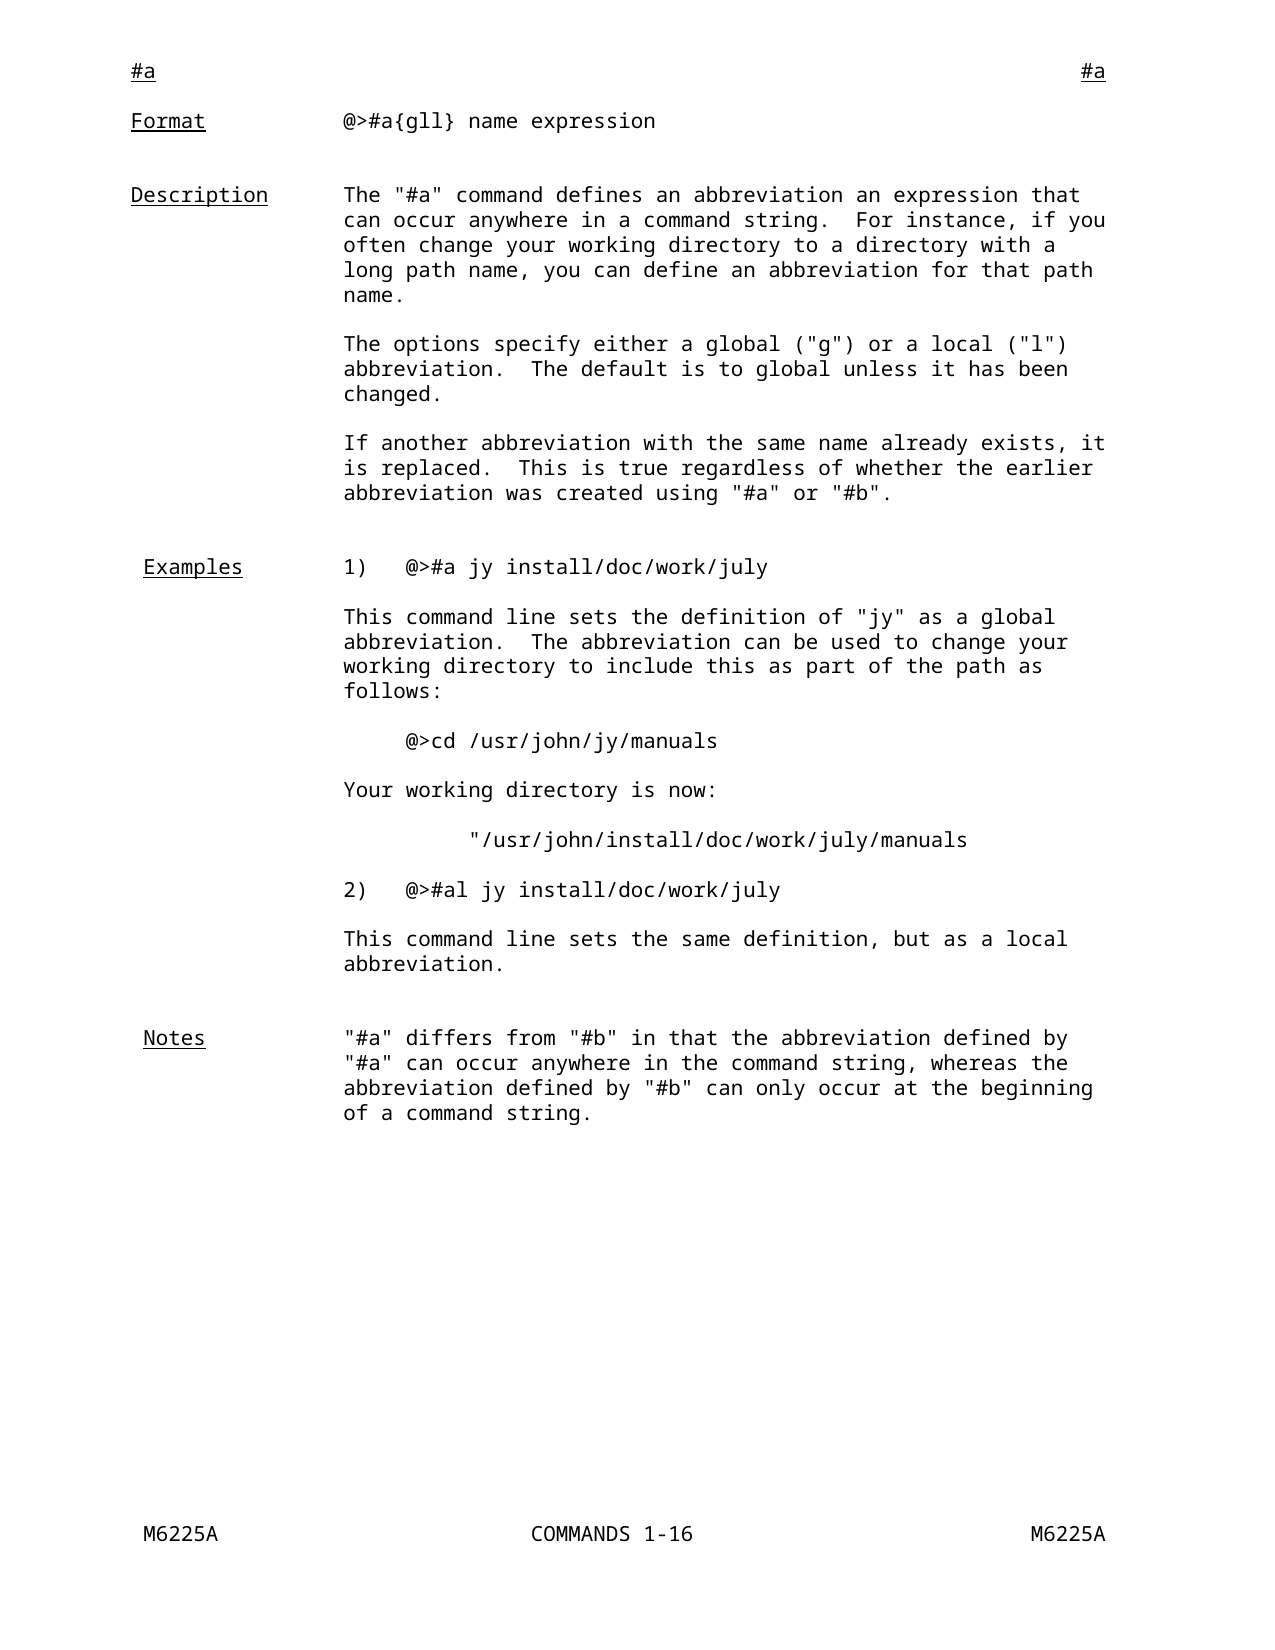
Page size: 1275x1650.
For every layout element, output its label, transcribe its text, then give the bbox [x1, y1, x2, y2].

text working directory to include this as part of the path as [118, 654, 1145, 679]
text long path name, you can define an abbreviation for that path [118, 257, 1145, 282]
text Format @>#a{gll} name expression [118, 109, 1145, 133]
text often change your working directory to a directory with a [118, 233, 1145, 257]
text Description The "#a" command defines an abbreviation an expression that [118, 183, 1145, 208]
text abbreviation. [118, 952, 1145, 976]
text #a #a [118, 59, 1145, 84]
text abbreviation was created using "#a" or "#b". [118, 481, 1145, 505]
text can occur anywhere in a command string. For instance, if you [118, 208, 1145, 233]
text This command line sets the same definition, but as a local [118, 927, 1145, 952]
text name. [118, 282, 1145, 307]
text @>cd /usr/john/jy/manuals [118, 728, 1145, 753]
text This command line sets the definition of "jy" as a global [118, 604, 1145, 629]
text The options specify either a global ("g") or a local ("l") [118, 332, 1145, 357]
text changed. [118, 381, 1145, 406]
text abbreviation. The abbreviation can be used to change your [118, 629, 1145, 654]
text If another abbreviation with the same name already exists, it [118, 431, 1145, 456]
text "/usr/john/install/doc/work/july/manuals [118, 828, 1145, 852]
text M6225A COMMANDS 1-16 M6225A [118, 1522, 1145, 1547]
text Your working directory is now: [118, 778, 1145, 803]
text 2) @>#al jy install/doc/work/july [118, 877, 1145, 902]
text follows: [118, 679, 1145, 704]
text is replaced. This is true regardless of whether the earlier [118, 456, 1145, 481]
text Notes "#a" differs from "#b" in that the abbreviation defined by [118, 1026, 1145, 1051]
text "#a" can occur anywhere in the command string, whereas the [118, 1051, 1145, 1076]
text abbreviation defined by "#b" can only occur at the beginning [118, 1076, 1145, 1100]
text Examples 1) @>#a jy install/doc/work/july [118, 555, 1145, 580]
text of a command string. [118, 1100, 1145, 1125]
text abbreviation. The default is to global unless it has been [118, 357, 1145, 381]
